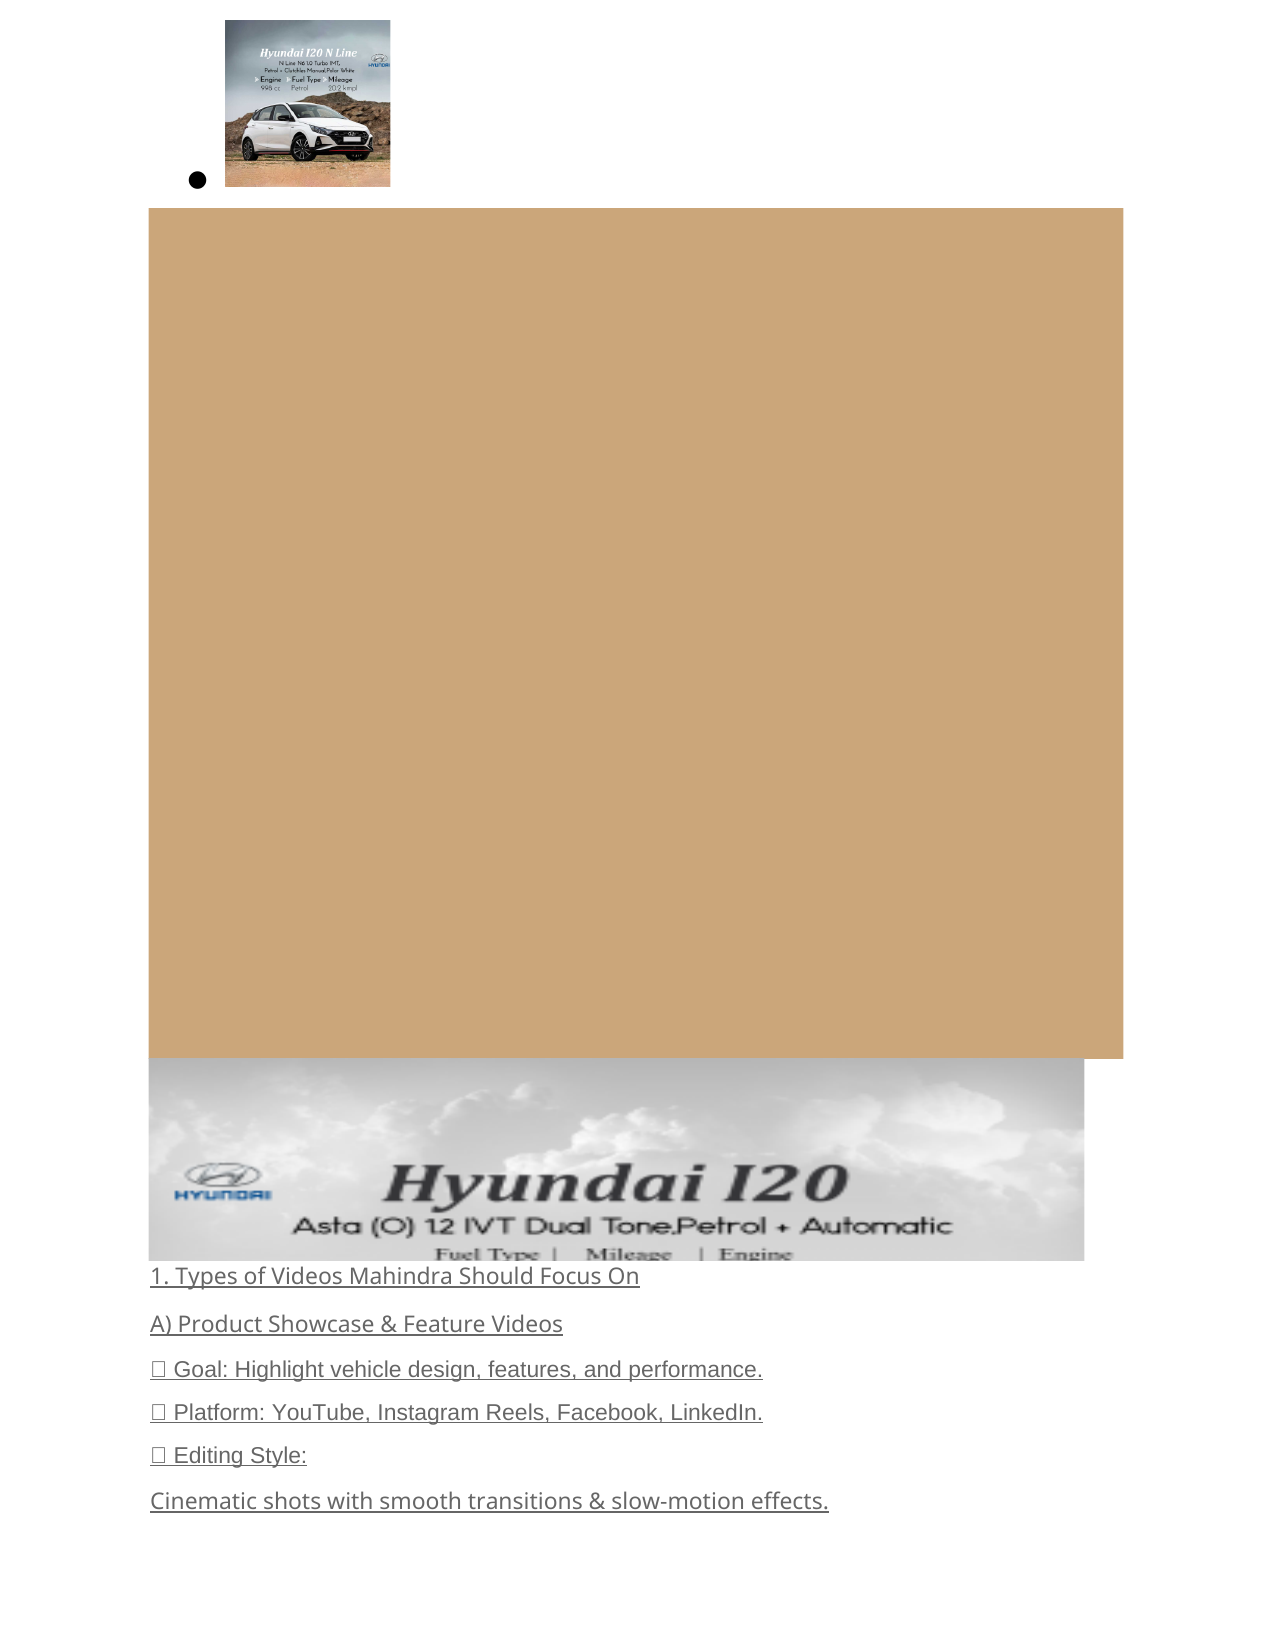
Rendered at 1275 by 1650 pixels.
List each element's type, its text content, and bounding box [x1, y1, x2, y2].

picture [148, 208, 1124, 1261]
picture [225, 20, 391, 187]
subtitle ✅ Editing Style: [150, 1442, 1125, 1468]
subtitle A) Product Showcase & Feature Videos [150, 1308, 1125, 1339]
subtitle 1. Types of Videos Mahindra Should Focus On [150, 1260, 1125, 1291]
subtitle ✅ Goal: Highlight vehicle design, features, and performance. [150, 1356, 1125, 1382]
subtitle ✅ Platform: YouTube, Instagram Reels, Facebook, LinkedIn. [150, 1399, 1125, 1425]
subtitle Cinematic shots with smooth transitions & slow-motion effects. [150, 1485, 1125, 1516]
